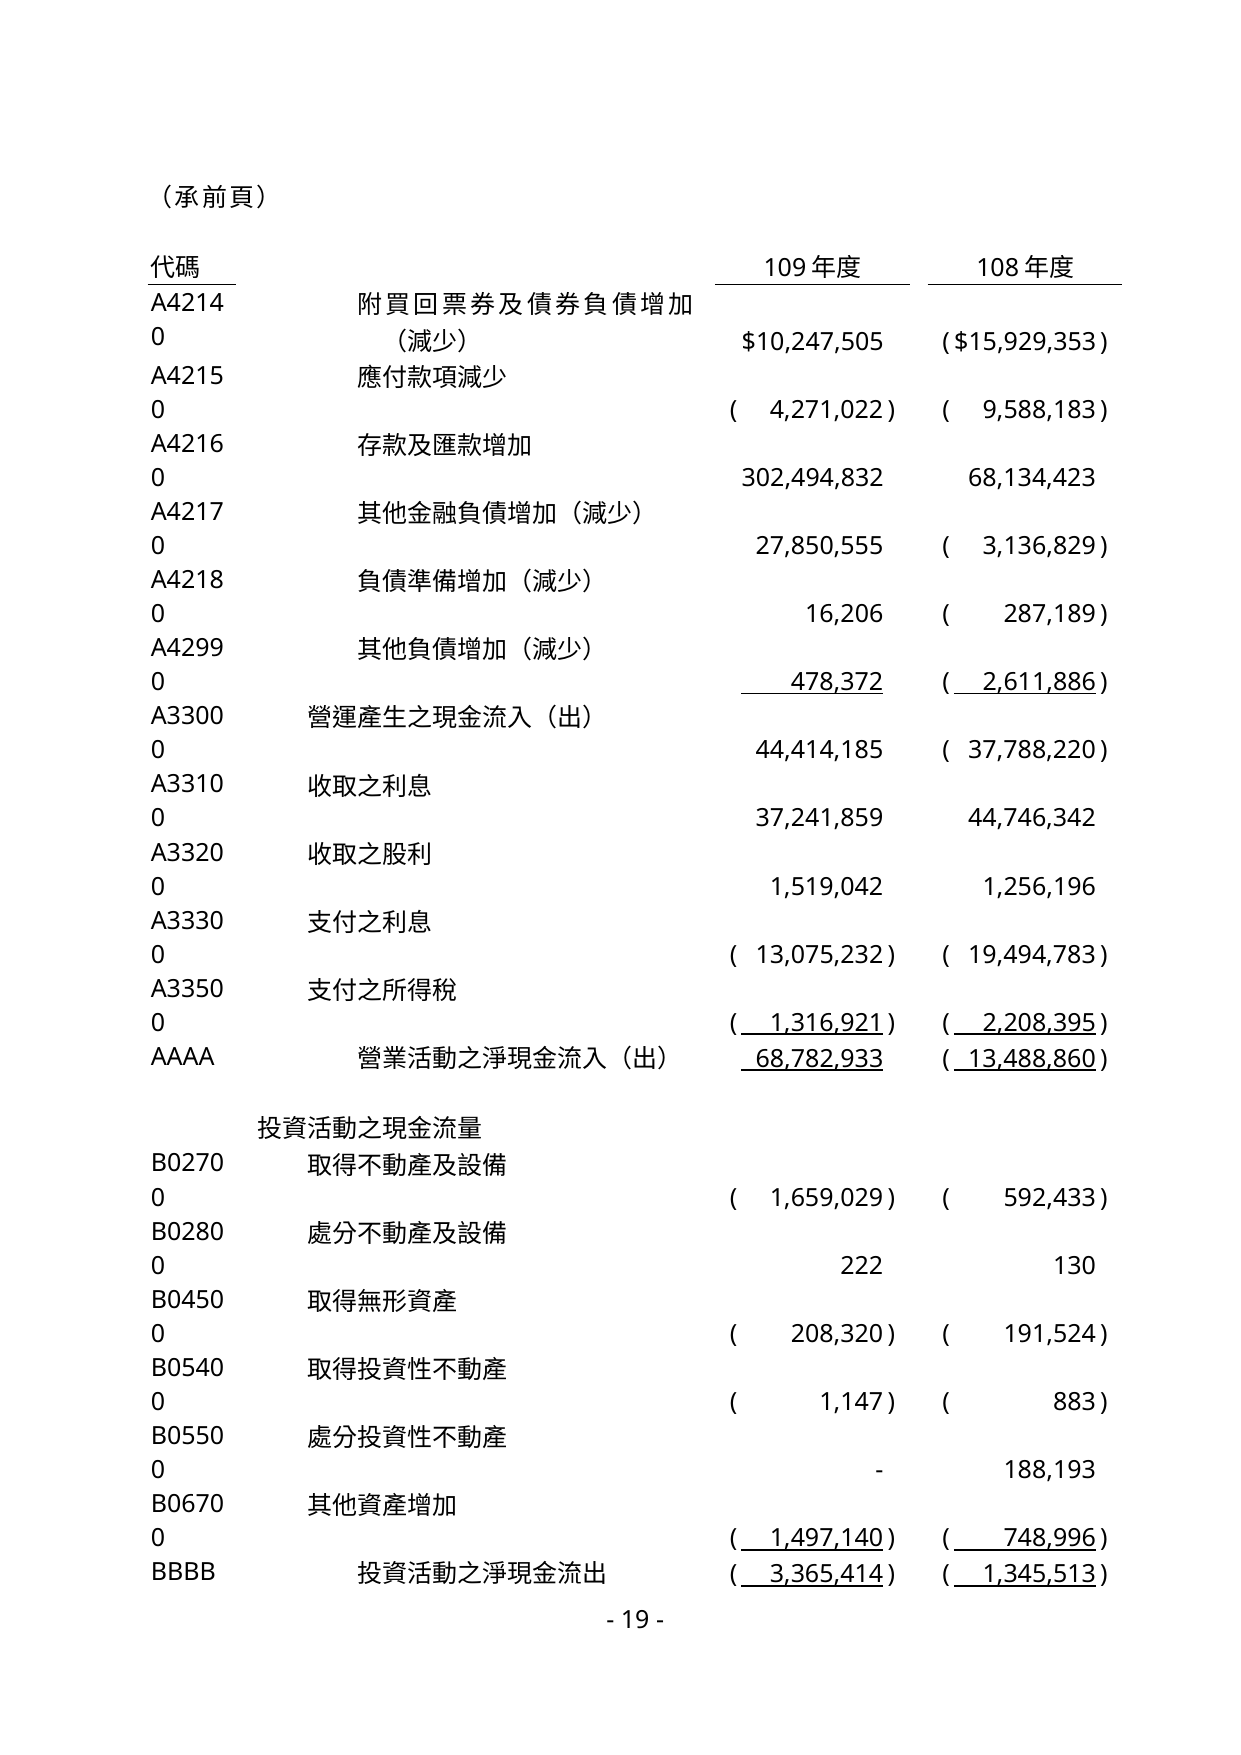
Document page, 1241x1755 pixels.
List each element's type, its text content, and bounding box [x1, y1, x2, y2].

table_cell 302,494,832 [715, 425, 910, 493]
table_cell ( $ 15,929,353 ) [928, 285, 1122, 357]
table_cell [697, 1554, 715, 1590]
table_cell 16,206 [715, 562, 910, 630]
table_cell A33200 [148, 834, 236, 902]
table_cell [910, 1281, 927, 1349]
table_cell A42140 [148, 285, 236, 357]
table_cell [910, 970, 927, 1038]
table_cell 負債準備增加（減少） [254, 562, 697, 630]
table_header 108年度 [928, 248, 1122, 284]
table_cell 投資活動之淨現金流出 [254, 1554, 697, 1590]
table_cell 處分不動產及設備 [254, 1213, 697, 1281]
table_cell ( 1,316,921 ) [715, 970, 910, 1038]
table_cell [910, 902, 927, 970]
table_cell B05500 [148, 1418, 236, 1486]
table_cell [254, 1075, 697, 1109]
table_cell ( 287,189 ) [928, 562, 1122, 630]
table_cell 其他負債增加（減少） [254, 630, 697, 698]
table_cell [697, 698, 715, 766]
table_cell 130 [928, 1213, 1122, 1281]
table_cell [697, 1281, 715, 1349]
table_cell B02700 [148, 1145, 236, 1213]
table_cell [236, 284, 254, 357]
table_cell [910, 834, 927, 902]
table_cell 存款及匯款增加 [254, 425, 697, 493]
table_cell [236, 698, 254, 766]
table_cell [236, 834, 254, 902]
table_cell 37,241,859 [715, 766, 910, 834]
table_cell [697, 1418, 715, 1486]
table_cell A42160 [148, 425, 236, 493]
table_cell 支付之利息 [254, 902, 697, 970]
table_cell [697, 357, 715, 425]
table_cell 營業活動之淨現金流入（出） [254, 1039, 697, 1075]
table_cell [910, 1350, 927, 1418]
table_cell ( 13,488,860 ) [928, 1039, 1122, 1075]
table_cell [697, 902, 715, 970]
table_cell 其他金融負債增加（減少） [254, 494, 697, 562]
table_cell [910, 630, 927, 698]
table_cell [236, 1350, 254, 1418]
table_cell B06700 [148, 1486, 236, 1554]
table_cell [697, 1486, 715, 1554]
table_cell [910, 562, 927, 630]
table_cell 1,256,196 [928, 834, 1122, 902]
table_header [254, 248, 697, 284]
table_cell ( 2,208,395 ) [928, 970, 1122, 1038]
table_cell [697, 284, 715, 357]
table_cell [697, 494, 715, 562]
table_cell [910, 357, 927, 425]
table_cell ( 4,271,022 ) [715, 357, 910, 425]
table_header [910, 248, 927, 284]
table_cell [236, 1554, 254, 1590]
table_cell 投資活動之現金流量 [254, 1109, 697, 1145]
table_cell [148, 1075, 236, 1109]
table_cell ( 13,075,232 ) [715, 902, 910, 970]
table_cell [910, 1554, 927, 1590]
table_cell [910, 494, 927, 562]
table_cell 取得無形資產 [254, 1281, 697, 1349]
table_cell 478,372 [715, 630, 910, 698]
table_cell [236, 1109, 254, 1145]
table_cell ( 9,588,183 ) [928, 357, 1122, 425]
table_cell ( 3,136,829 ) [928, 494, 1122, 562]
table_cell [697, 970, 715, 1038]
table_cell [236, 766, 254, 834]
table_cell 44,414,185 [715, 698, 910, 766]
table_cell [697, 1109, 715, 1145]
table_cell [236, 970, 254, 1038]
table_header [236, 248, 254, 284]
table_cell 營運產生之現金流入（出） [254, 698, 697, 766]
table_cell [697, 1075, 715, 1109]
table_cell [910, 1109, 927, 1145]
table_cell 收取之利息 [254, 766, 697, 834]
table_cell ( 191,524 ) [928, 1281, 1122, 1349]
table_cell A33100 [148, 766, 236, 834]
table_cell [697, 1145, 715, 1213]
table_cell [148, 1109, 236, 1145]
table_cell ( 37,788,220 ) [928, 698, 1122, 766]
table_cell ( 3,365,414 ) [715, 1554, 910, 1590]
table_cell AAAA [148, 1039, 236, 1075]
table_cell 188,193 [928, 1418, 1122, 1486]
text （承前頁） [148, 177, 1122, 247]
table_cell A33300 [148, 902, 236, 970]
table_cell [236, 1039, 254, 1075]
table_cell [236, 357, 254, 425]
table_cell ( 19,494,783 ) [928, 902, 1122, 970]
table_cell [910, 1145, 927, 1213]
table_cell 處分投資性不動產 [254, 1418, 697, 1486]
table_cell A33000 [148, 698, 236, 766]
table_cell 222 [715, 1213, 910, 1281]
table_cell 27,850,555 [715, 494, 910, 562]
table_cell A42170 [148, 494, 236, 562]
table_cell [236, 425, 254, 493]
table_cell ( 1,497,140 ) [715, 1486, 910, 1554]
table_cell ( 883 ) [928, 1350, 1122, 1418]
table_cell ( 748,996 ) [928, 1486, 1122, 1554]
table_cell [928, 1109, 1122, 1145]
table_cell ( 592,433 ) [928, 1145, 1122, 1213]
table_cell 支付之所得稅 [254, 970, 697, 1038]
table_cell [715, 1075, 910, 1109]
table_cell 取得不動產及設備 [254, 1145, 697, 1213]
table_cell [236, 1486, 254, 1554]
table_cell [910, 1039, 927, 1075]
table_cell [697, 1039, 715, 1075]
table_cell [910, 698, 927, 766]
table_cell $ 10,247,505 [715, 285, 910, 357]
table_cell 68,782,933 [715, 1039, 910, 1075]
table_cell [910, 1486, 927, 1554]
table_cell [236, 1075, 254, 1109]
table_cell 68,134,423 [928, 425, 1122, 493]
table_cell [910, 766, 927, 834]
table_header 109年度 [715, 248, 910, 284]
table_cell [236, 1281, 254, 1349]
table_cell [910, 425, 927, 493]
table_cell ( 1,345,513 ) [928, 1554, 1122, 1590]
table_cell [697, 766, 715, 834]
table_header 代碼 [148, 248, 236, 284]
table_cell 1,519,042 [715, 834, 910, 902]
table_cell B02800 [148, 1213, 236, 1281]
table_cell [697, 562, 715, 630]
table_cell ( 1,659,029 ) [715, 1145, 910, 1213]
table_cell [910, 1418, 927, 1486]
table_cell 其他資產增加 [254, 1486, 697, 1554]
table_cell ( 2,611,886 ) [928, 630, 1122, 698]
table_cell [697, 1213, 715, 1281]
table_cell [236, 1418, 254, 1486]
table_cell BBBB [148, 1554, 236, 1590]
table_cell 收取之股利 [254, 834, 697, 902]
table_cell [236, 494, 254, 562]
table_cell 應付款項減少 [254, 357, 697, 425]
table_cell B04500 [148, 1281, 236, 1349]
table_cell ( 1,147 ) [715, 1350, 910, 1418]
table_cell ( 208,320 ) [715, 1281, 910, 1349]
table_header [697, 248, 715, 284]
table_cell - [715, 1418, 910, 1486]
table_cell A33500 [148, 970, 236, 1038]
table_cell [236, 630, 254, 698]
table_cell [910, 1213, 927, 1281]
table_cell 取得投資性不動產 [254, 1350, 697, 1418]
table_cell 44,746,342 [928, 766, 1122, 834]
table_cell [236, 1213, 254, 1281]
table_cell A42150 [148, 357, 236, 425]
table_cell [697, 425, 715, 493]
table_cell 附買回票券及債券負債增加（減少） [254, 284, 697, 357]
table_cell A42990 [148, 630, 236, 698]
table_cell [697, 630, 715, 698]
table_cell B05400 [148, 1350, 236, 1418]
table_cell [697, 1350, 715, 1418]
table_cell [715, 1109, 910, 1145]
table_cell [236, 562, 254, 630]
table_cell [928, 1075, 1122, 1109]
table_cell [697, 834, 715, 902]
table_cell [236, 1145, 254, 1213]
table_cell A42180 [148, 562, 236, 630]
table_cell [236, 902, 254, 970]
table_cell [910, 1075, 927, 1109]
table_cell [910, 284, 927, 357]
